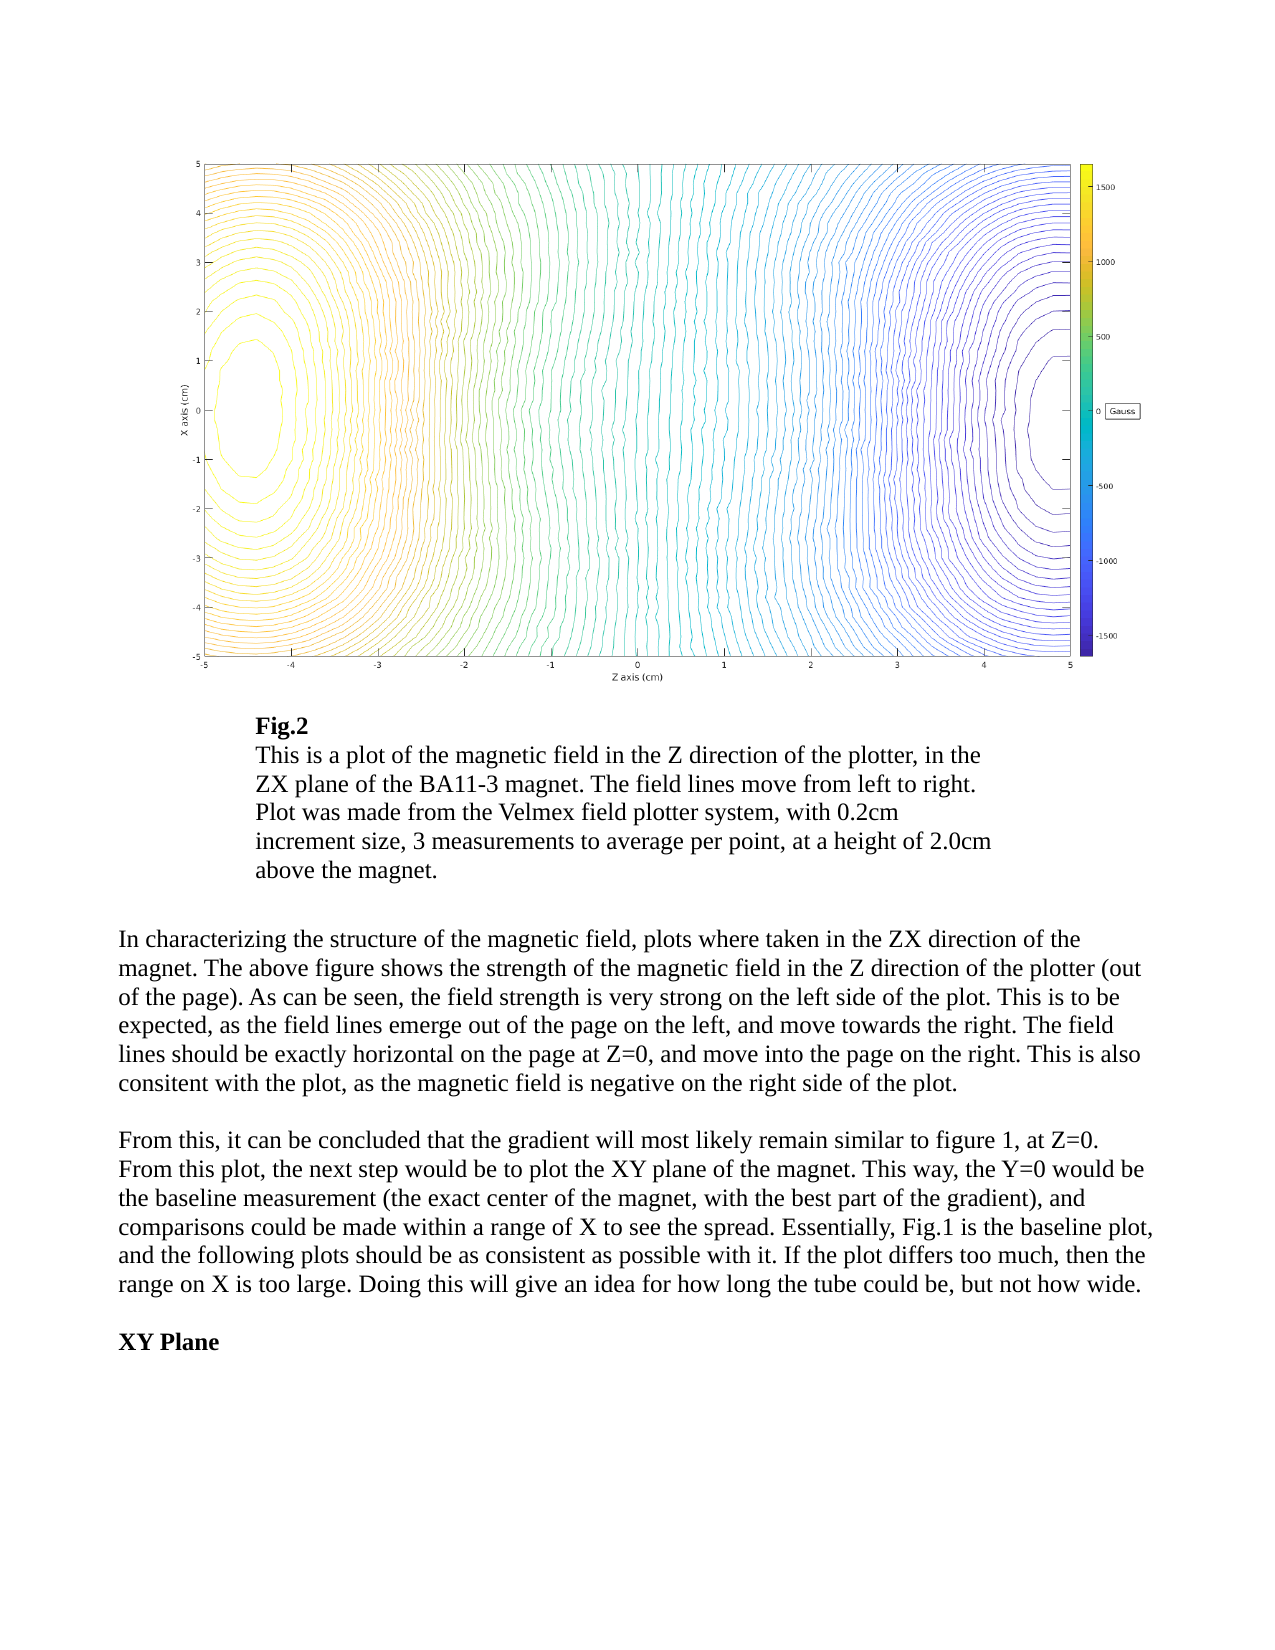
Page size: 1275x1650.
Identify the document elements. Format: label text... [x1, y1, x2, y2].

picture [59, 118, 1216, 723]
text In characterizing the structure of the magnetic field, plots where taken in the ZX direction of the magnet. The above figure shows the strength of the magnetic field in the Z direction of the plotter (out of the page). As can be seen, the field strength is very strong on the left side of the plot. This is to be expected, as the field lines emerge out of the page on the left, and move towards the right. The field lines should be exactly horizontal on the page at Z=0, and move into the page on the right. This is also consitent with the plot, as the magnetic field is negative on the right side of the plot. [118, 924, 1157, 1097]
text From this, it can be concluded that the gradient will most likely remain similar to figure 1, at Z=0. From this plot, the next step would be to plot the XY plane of the magnet. This way, the Y=0 would be the baseline measurement (the exact center of the magnet, with the best part of the gradient), and comparisons could be made within a range of X to see the spread. Essentially, Fig.1 is the baseline plot, and the following plots should be as consistent as possible with it. If the plot differs too much, then the range on X is too large. Doing this will give an idea for how long the tube could be, but not how wide. [118, 1126, 1157, 1298]
text XY Plane [118, 1327, 1157, 1356]
